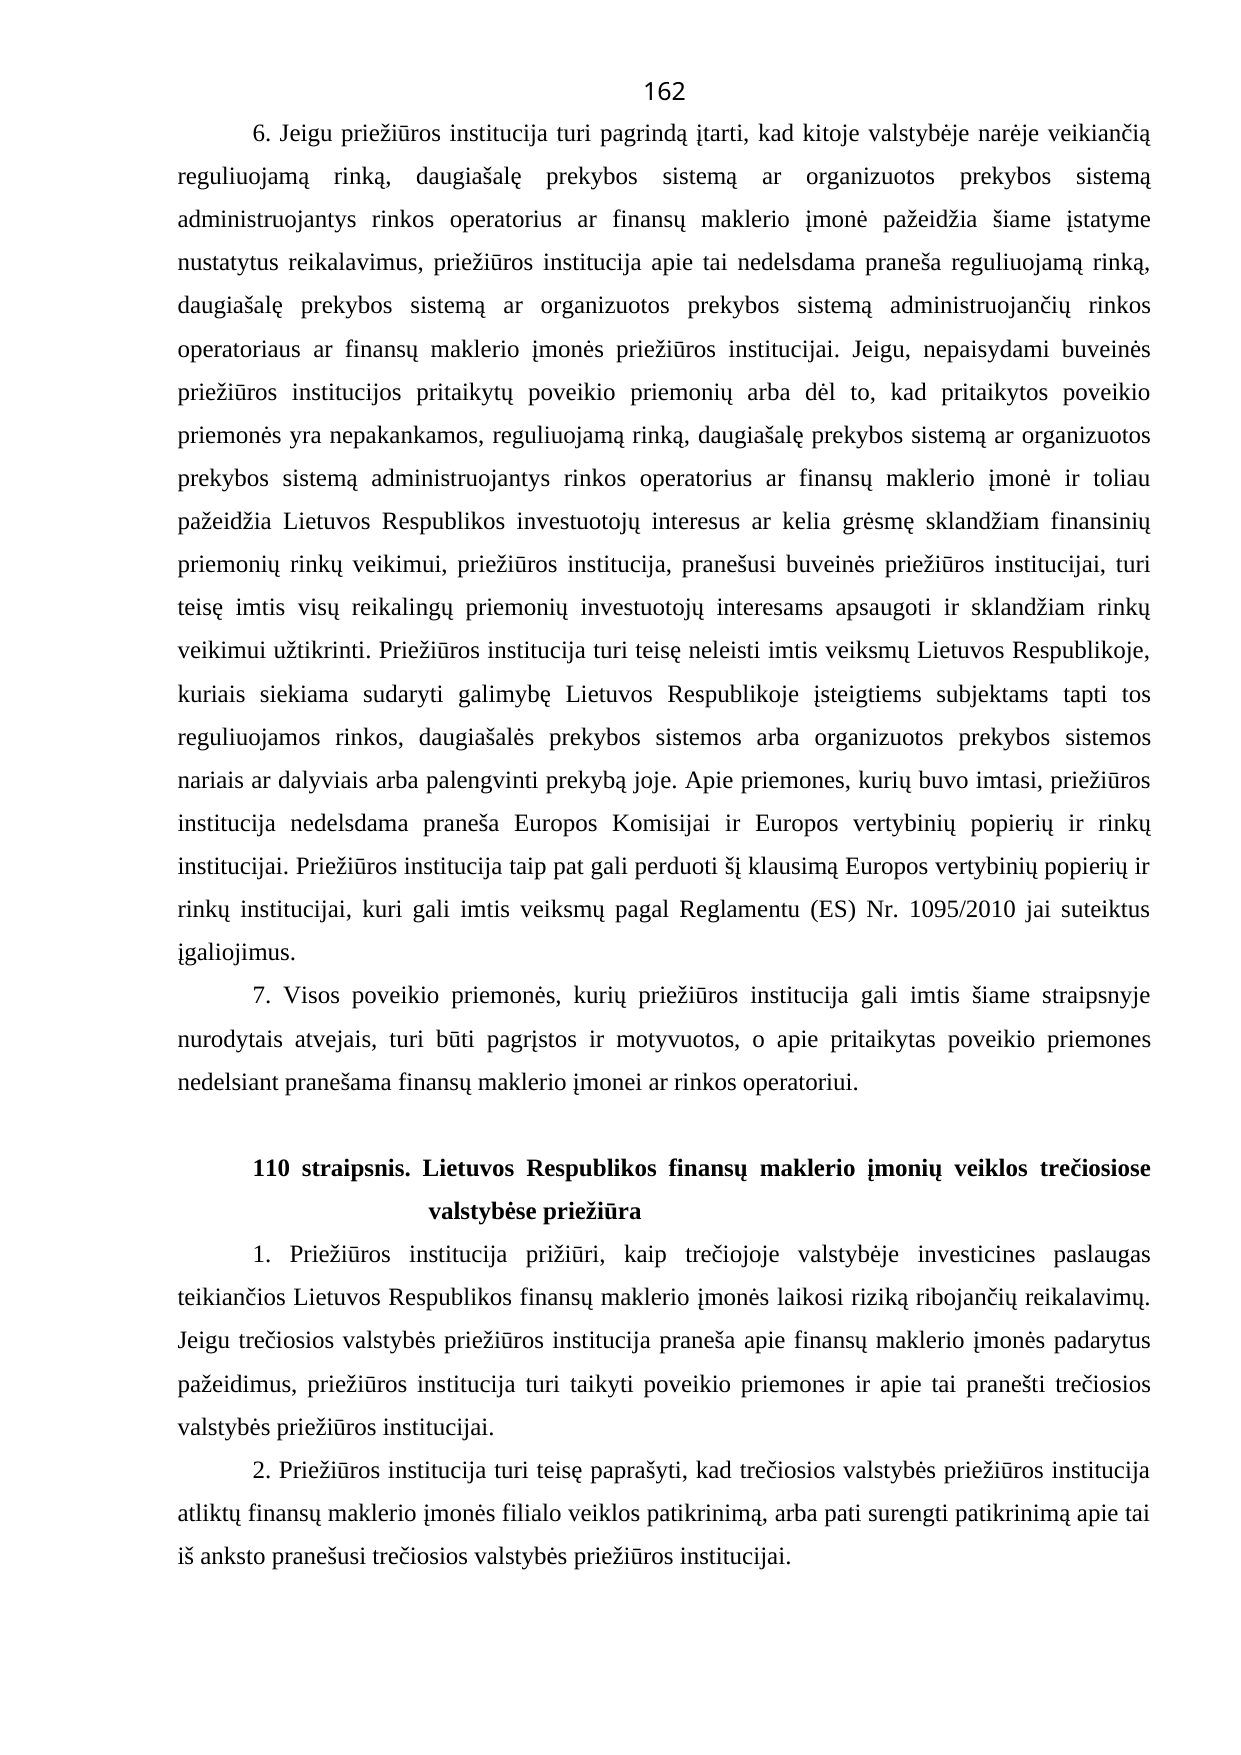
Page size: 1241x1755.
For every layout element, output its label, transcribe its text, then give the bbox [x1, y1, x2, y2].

text 110 straipsnis. Lietuvos Respublikos finansų maklerio įmonių veiklos trečiosiose valstybėse priežiūra [252, 1153, 1152, 1225]
text 6. Jeigu priežiūros institucija turi pagrindą įtarti, kad kitoje valstybėje narėje veikiančią reguliuojamą rinką, daugiašalę prekybos sistemą ar organizuotos prekybos sistemą administruojantys rinkos operatorius ar finansų maklerio įmonė pažeidžia šiame įstatyme nustatytus reikalavimus, priežiūros institucija apie tai nedelsdama praneša reguliuojamą rinką, daugiašalę prekybos sistemą ar organizuotos prekybos sistemą administruojančių rinkos operatoriaus ar finansų maklerio įmonės priežiūros institucijai. Jeigu, nepaisydami buveinės priežiūros institucijos pritaikytų poveikio priemonių arba dėl to, kad pritaikytos poveikio priemonės yra nepakankamos, reguliuojamą rinką, daugiašalę prekybos sistemą ar organizuotos prekybos sistemą administruojantys rinkos operatorius ar finansų maklerio įmonė ir toliau pažeidžia Lietuvos Respublikos investuotojų interesus ar kelia grėsmę sklandžiam finansinių priemonių rinkų veikimui, priežiūros institucija, pranešusi buveinės priežiūros institucijai, turi teisę imtis visų reikalingų priemonių investuotojų interesams apsaugoti ir sklandžiam rinkų veikimui užtikrinti. Priežiūros institucija turi teisę neleisti imtis veiksmų Lietuvos Respublikoje, kuriais siekiama sudaryti galimybę Lietuvos Respublikoje įsteigtiems subjektams tapti tos reguliuojamos rinkos, daugiašalės prekybos sistemos arba organizuotos prekybos sistemos nariais ar dalyviais arba palengvinti prekybą joje. Apie priemones, kurių buvo imtasi, priežiūros institucija nedelsdama praneša Europos Komisijai ir Europos vertybinių popierių ir rinkų institucijai. Priežiūros institucija taip pat gali perduoti šį klausimą Europos vertybinių popierių ir rinkų institucijai, kuri gali imtis veiksmų pagal Reglamentu (ES) Nr. 1095/2010 jai suteiktus įgaliojimus. [177, 118, 1152, 966]
text 1. Priežiūros institucija prižiūri, kaip trečiojoje valstybėje investicines paslaugas teikiančios Lietuvos Respublikos finansų maklerio įmonės laikosi riziką ribojančių reikalavimų. Jeigu trečiosios valstybės priežiūros institucija praneša apie finansų maklerio įmonės padarytus pažeidimus, priežiūros institucija turi taikyti poveikio priemones ir apie tai pranešti trečiosios valstybės priežiūros institucijai. [177, 1239, 1152, 1441]
text 2. Priežiūros institucija turi teisę paprašyti, kad trečiosios valstybės priežiūros institucija atliktų finansų maklerio įmonės filialo veiklos patikrinimą, arba pati surengti patikrinimą apie tai iš anksto pranešusi trečiosios valstybės priežiūros institucijai. [177, 1455, 1152, 1570]
text 7. Visos poveikio priemonės, kurių priežiūros institucija gali imtis šiame straipsnyje nurodytais atvejais, turi būti pagrįstos ir motyvuotos, o apie pritaikytas poveikio priemones nedelsiant pranešama finansų maklerio įmonei ar rinkos operatoriui. [177, 981, 1152, 1096]
